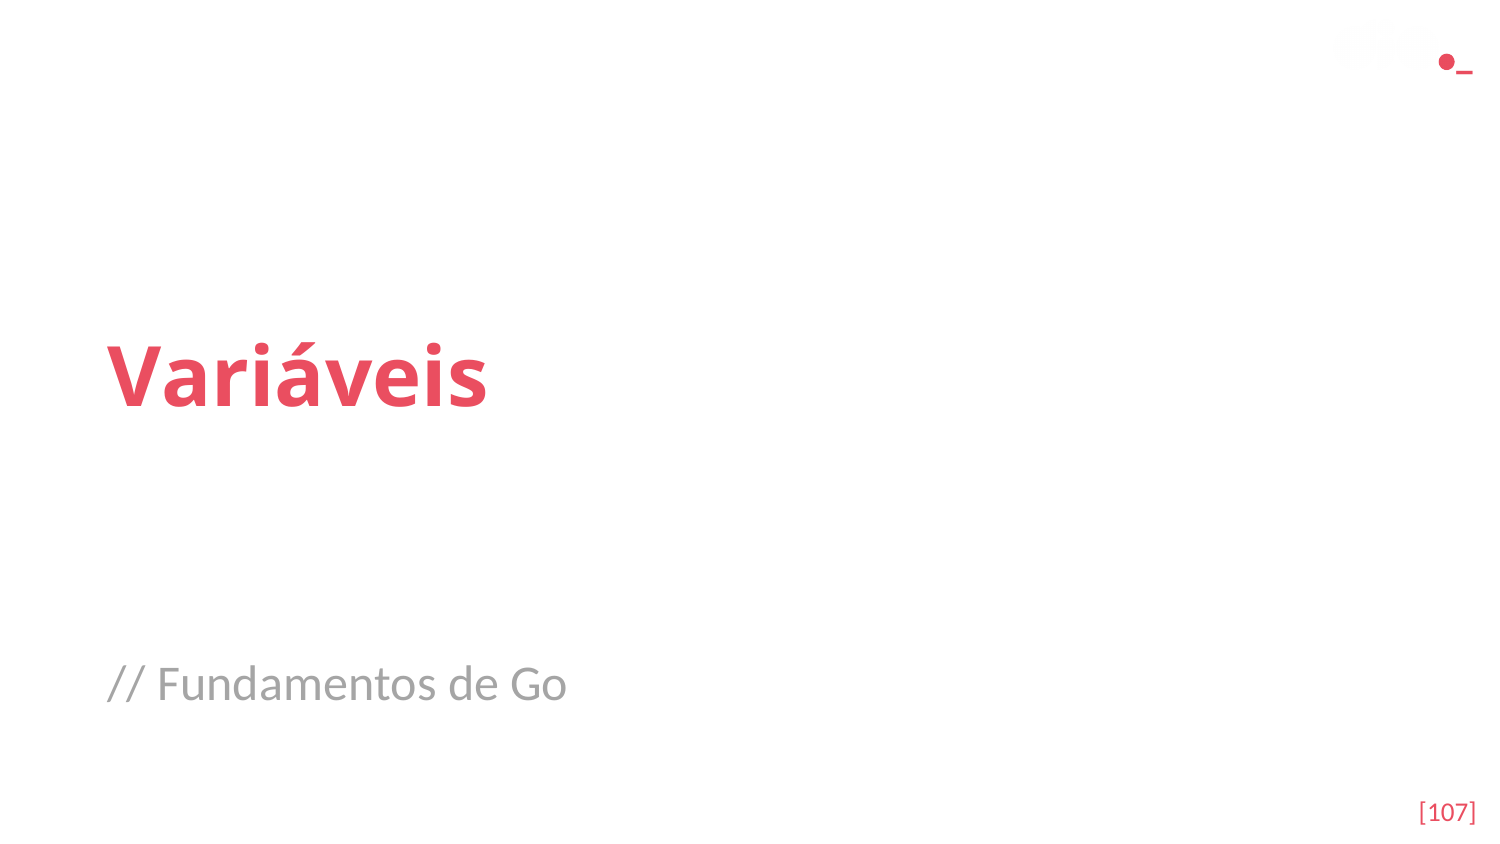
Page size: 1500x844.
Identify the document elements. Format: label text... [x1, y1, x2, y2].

slide_number [107] [1403, 779, 1494, 844]
text_box Variáveis [92, 292, 1309, 558]
text_box // Fundamentos de Go [92, 635, 1309, 701]
picture [1333, 19, 1473, 75]
